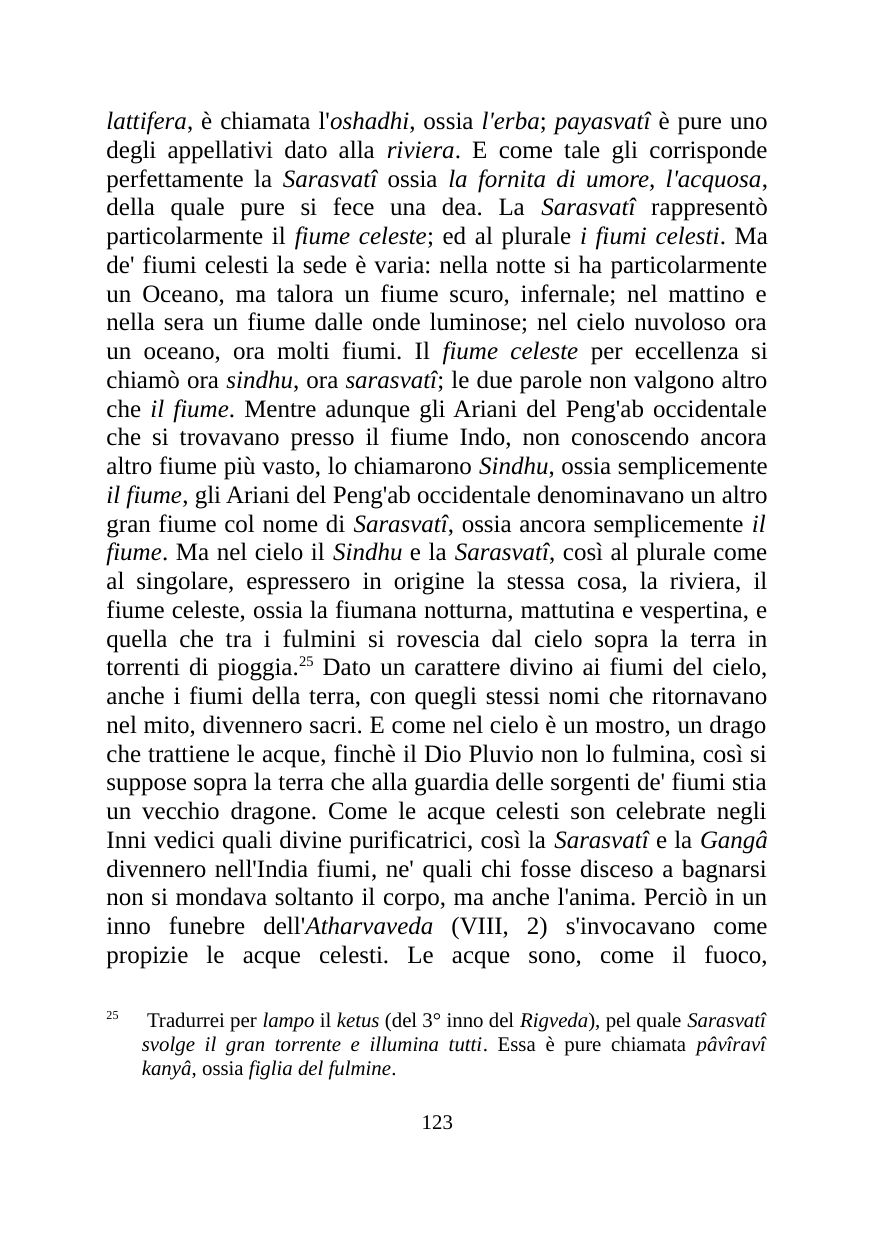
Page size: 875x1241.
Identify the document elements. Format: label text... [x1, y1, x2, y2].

text Tradurrei per lampo il ketus (del 3° inno del Rigveda), pel quale Sarasvatî svolge il gran torrente e illumina tutti. Essa è pure chiamata pâvîravî kanyâ, ossia figlia del fulmine. [106, 1008, 768, 1080]
text lattifera, è chiamata l'oshadhi, ossia l'erba; payasvatî è pure uno degli appellativi dato alla riviera. E come tale gli corrisponde perfettamente la Sarasvatî ossia la fornita di umore, l'acquosa, della quale pure si fece una dea. La Sarasvatî rappresentò particolarmente il fiume celeste; ed al plurale i fiumi celesti. Ma de' fiumi celesti la sede è varia: nella notte si ha particolarmente un Oceano, ma talora un fiume scuro, infernale; nel mattino e nella sera un fiume dalle onde luminose; nel cielo nuvoloso ora un oceano, ora molti fiumi. Il fiume celeste per eccellenza si chiamò ora sindhu, ora sarasvatî; le due parole non valgono altro che il fiume. Mentre adunque gli Ariani del Peng'ab occidentale che si trovavano presso il fiume Indo, non conoscendo ancora altro fiume più vasto, lo chiamarono Sindhu, ossia semplicemente il fiume, gli Ariani del Peng'ab occidentale denominavano un altro gran fiume col nome di Sarasvatî, ossia ancora semplicemente il fiume. Ma nel cielo il Sindhu e la Sarasvatî, così al plurale come al singolare, espressero in origine la stessa cosa, la riviera, il fiume celeste, ossia la fiumana notturna, mattutina e vespertina, e quella che tra i fulmini si rovescia dal cielo sopra la terra in torrenti di pioggia. Dato un carattere divino ai fiumi del cielo, anche i fiumi della terra, con quegli stessi nomi che ritornavano nel mito, divennero sacri. E come nel cielo è un mostro, un drago che trattiene le acque, finchè il Dio Pluvio non lo fulmina, così si suppose sopra la terra che alla guardia delle sorgenti de' fiumi stia un vecchio dragone. Come le acque celesti son celebrate negli Inni vedici quali divine purificatrici, così la Sarasvatî e la Gangâ divennero nell'India fiumi, ne' quali chi fosse disceso a bagnarsi non si mondava soltanto il corpo, ma anche l'anima. Perciò in un inno funebre dell'Atharvaveda (VIII, 2) s'invocavano come propizie le acque celesti. Le acque sono, come il fuoco, [106, 106, 768, 969]
